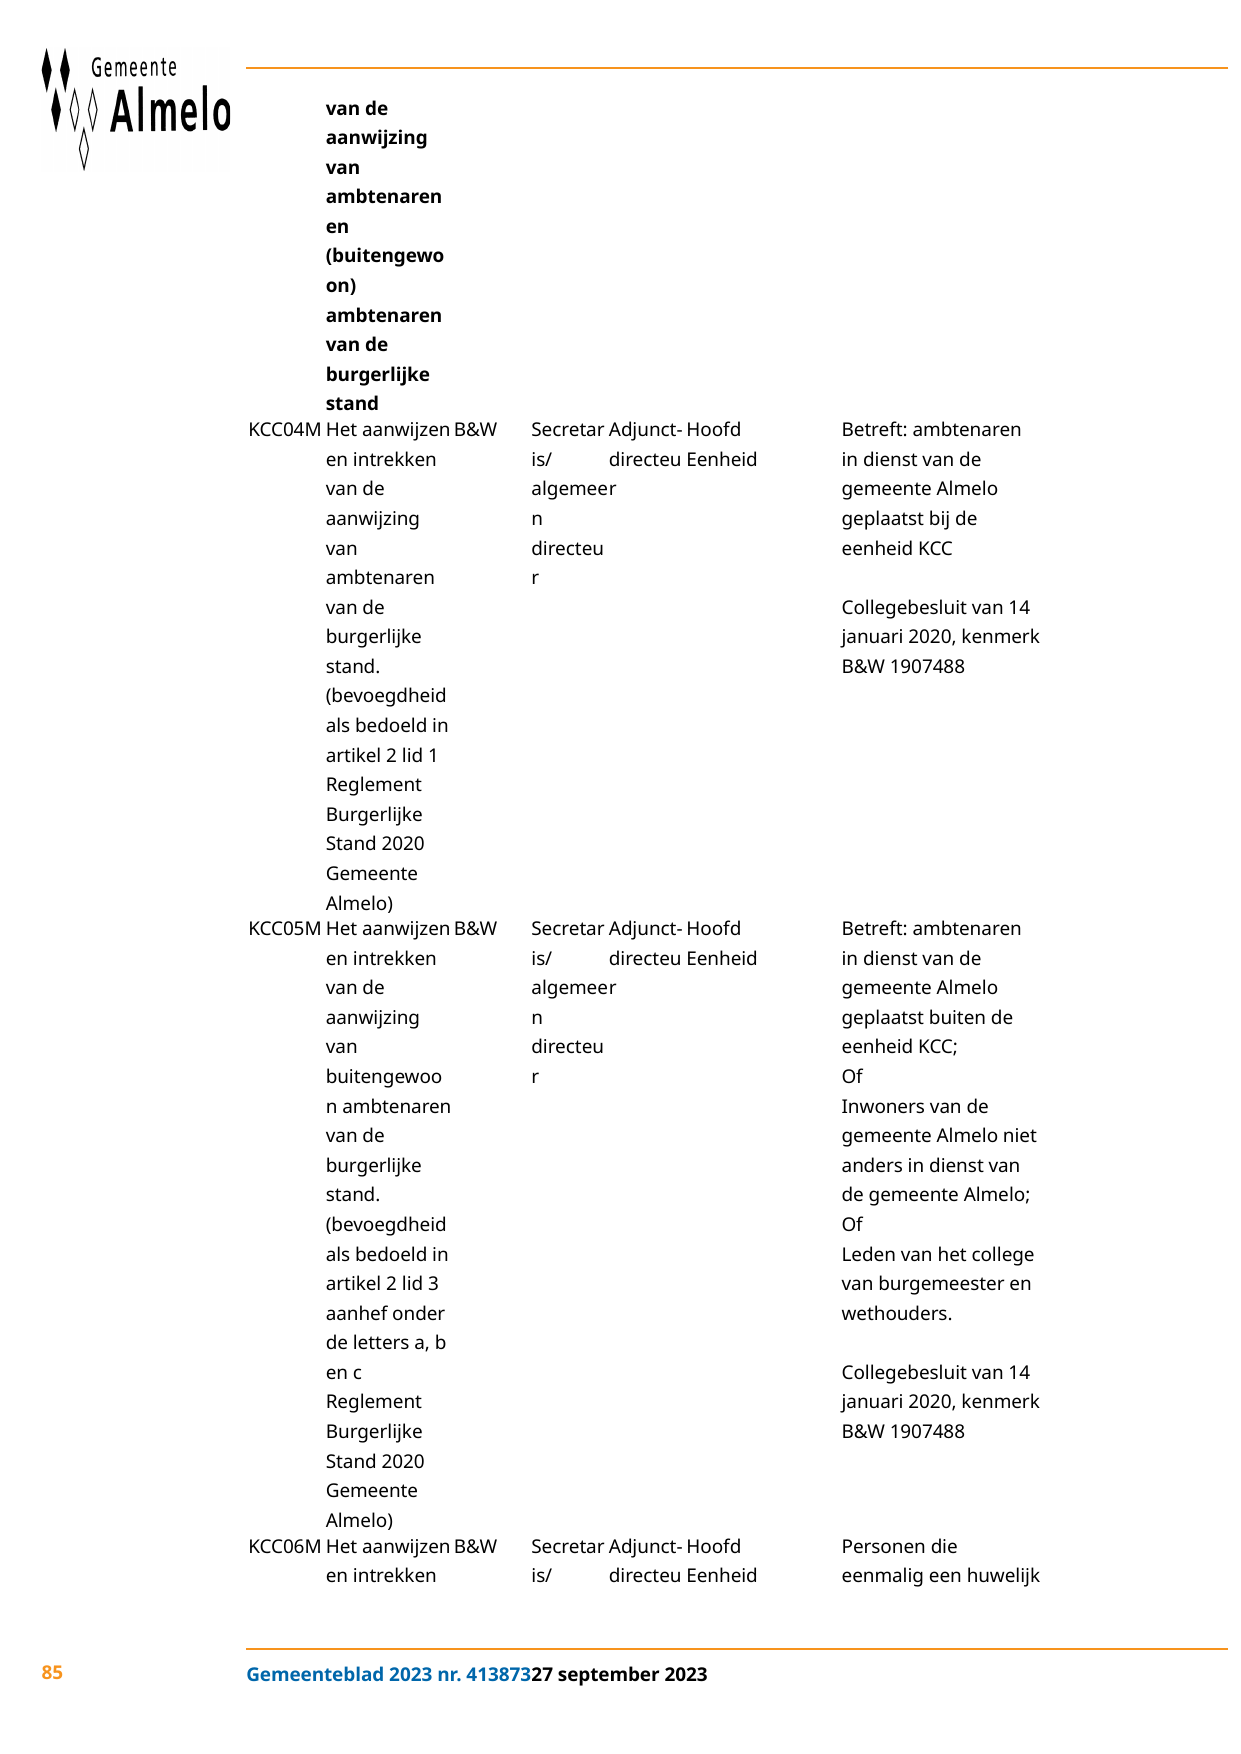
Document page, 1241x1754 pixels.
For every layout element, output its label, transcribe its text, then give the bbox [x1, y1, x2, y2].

table_cell [841, 95, 1040, 416]
table_cell KCC04M [248, 416, 326, 915]
table_cell Het aanwijzen en intrekken van de aanwijzing van buitengewoon ambtenaren van de burgerlijke stand. (bevoegdheid als bedoeld in artikel 2 lid 3 aanhef onder de letters a, b en c Reglement Burgerlijke Stand 2020 Gemeente Almelo) [326, 915, 454, 1533]
table_cell [454, 95, 531, 416]
table_cell [764, 915, 841, 1533]
table_cell Personen die eenmalig een huwelijk [841, 1533, 1040, 1588]
table_cell [764, 416, 841, 915]
table_cell van de aanwijzing van ambtenaren en (buitengewoon) ambtenaren van de burgerlijke stand [326, 95, 454, 416]
table_cell [609, 95, 686, 416]
table_cell Het aanwijzen en intrekken van de aanwijzing van ambtenaren van de burgerlijke stand. (bevoegdheid als bedoeld in artikel 2 lid 1 Reglement Burgerlijke Stand 2020 Gemeente Almelo) [326, 416, 454, 915]
table_cell Secretaris/ [531, 1533, 609, 1588]
table_cell Adjunct-directeur [609, 915, 686, 1533]
table_cell Hoofd Eenheid [686, 915, 764, 1533]
table_cell Adjunct-directeu [609, 1533, 686, 1588]
table_cell Betreft: ambtenaren in dienst van de gemeente Almelo geplaatst bij de eenheid KCC Collegebesluit van 14 januari 2020, kenmerk B&W 1907488 [841, 416, 1040, 915]
table_cell B&W [454, 915, 531, 1533]
table_cell [764, 1533, 841, 1588]
table_cell Secretaris/ algemeen directeur [531, 915, 609, 1533]
table_cell Secretaris/ algemeen directeur [531, 416, 609, 915]
table_cell Het aanwijzen en intrekken [326, 1533, 454, 1588]
table_cell B&W [454, 1533, 531, 1588]
table_cell [531, 95, 609, 416]
table_cell [764, 95, 841, 416]
table_cell Hoofd Eenheid [686, 416, 764, 915]
table_cell Hoofd Eenheid [686, 1533, 764, 1588]
table_cell B&W [454, 416, 531, 915]
table_cell [686, 95, 764, 416]
table_cell KCC05M [248, 915, 326, 1533]
table_cell Betreft: ambtenaren in dienst van de gemeente Almelo geplaatst buiten de eenheid KCC; Of Inwoners van de gemeente Almelo niet anders in dienst van de gemeente Almelo; Of Leden van het college van burgemeester en wethouders. Collegebesluit van 14 januari 2020, kenmerk B&W 1907488 [841, 915, 1040, 1533]
table_cell [248, 95, 326, 416]
picture [41, 47, 231, 172]
table_cell Adjunct-directeur [609, 416, 686, 915]
table_cell KCC06M [248, 1533, 326, 1588]
